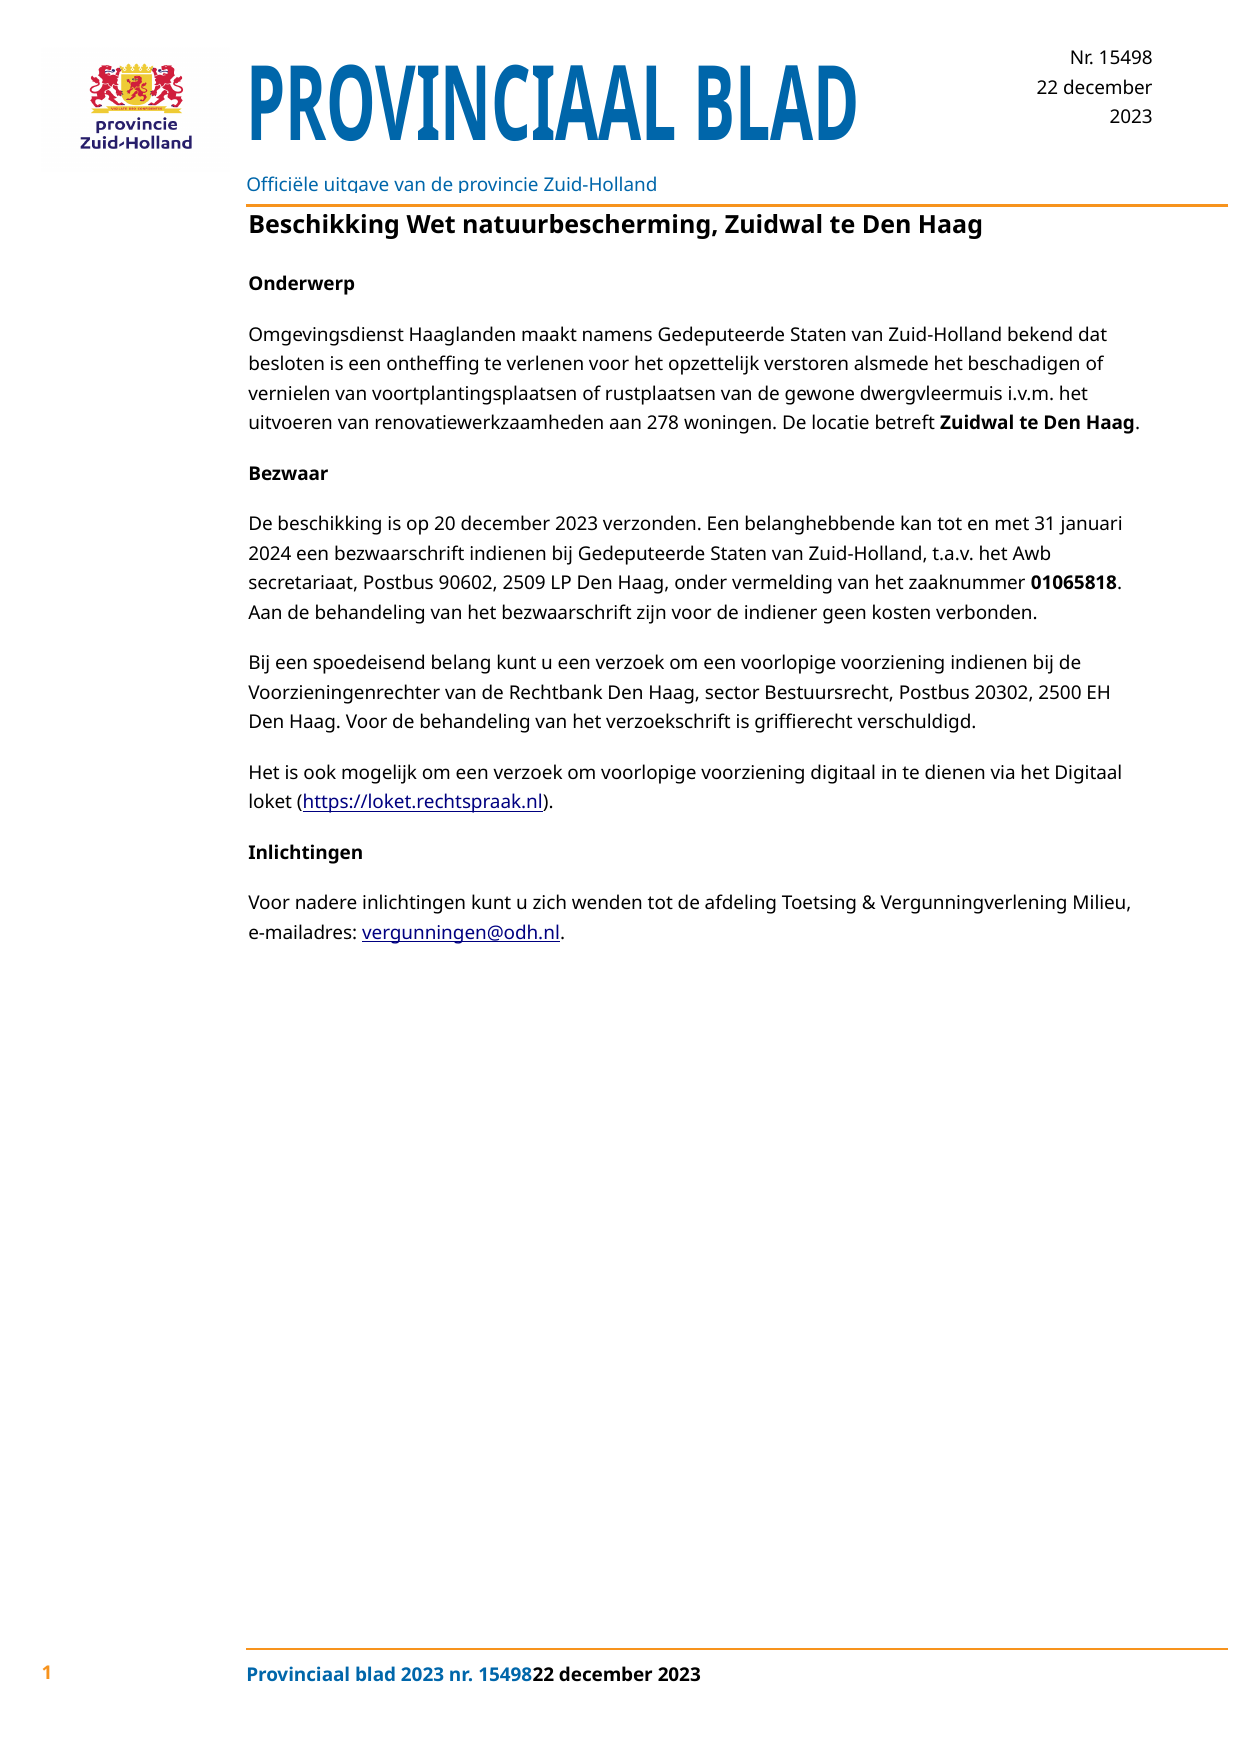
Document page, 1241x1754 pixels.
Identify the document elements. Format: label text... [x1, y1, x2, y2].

text Bezwaar [248, 460, 1152, 486]
text Het is ook mogelijk om een verzoek om voorlopige voorziening digitaal in te dienen via het Digitaal loket (https://loket.rechtspraak.nl). [248, 759, 1152, 814]
text Bij een spoedeisend belang kunt u een verzoek om een voorlopige voorziening indienen bij de Voorzieningenrechter van de Rechtbank Den Haag, sector Bestuursrecht, Postbus 20302, 2500 EH Den Haag. Voor de behandeling van het verzoekschrift is griffierecht verschuldigd. [248, 649, 1152, 734]
text De beschikking is op 20 december 2023 verzonden. Een belanghebbende kan tot en met 31 januari 2024 een bezwaarschrift indienen bij Gedeputeerde Staten van Zuid-Holland, t.a.v. het Awb secretariaat, Postbus 90602, 2509 LP Den Haag, onder vermelding van het zaaknummer 01065818. Aan de behandeling van het bezwaarschrift zijn voor de indiener geen kosten verbonden. [248, 510, 1152, 625]
text Onderwerp [248, 270, 1152, 296]
text Inlichtingen [248, 839, 1152, 865]
text Voor nadere inlichtingen kunt u zich wenden tot de afdeling Toetsing & Vergunningverlening Milieu, e-mailadres: vergunningen@odh.nl. [248, 889, 1152, 945]
picture [41, 47, 231, 172]
text Omgevingsdienst Haaglanden maakt namens Gedeputeerde Staten van Zuid-Holland bekend dat besloten is een ontheffing te verlenen voor het opzettelijk verstoren alsmede het beschadigen of vernielen van voortplantingsplaatsen of rustplaatsen van de gewone dwergvleermuis i.v.m. het uitvoeren van renovatiewerkzaamheden aan 278 woningen. De locatie betreft Zuidwal te Den Haag. [248, 321, 1152, 435]
text Beschikking Wet natuurbescherming, Zuidwal te Den Haag [248, 207, 1152, 241]
